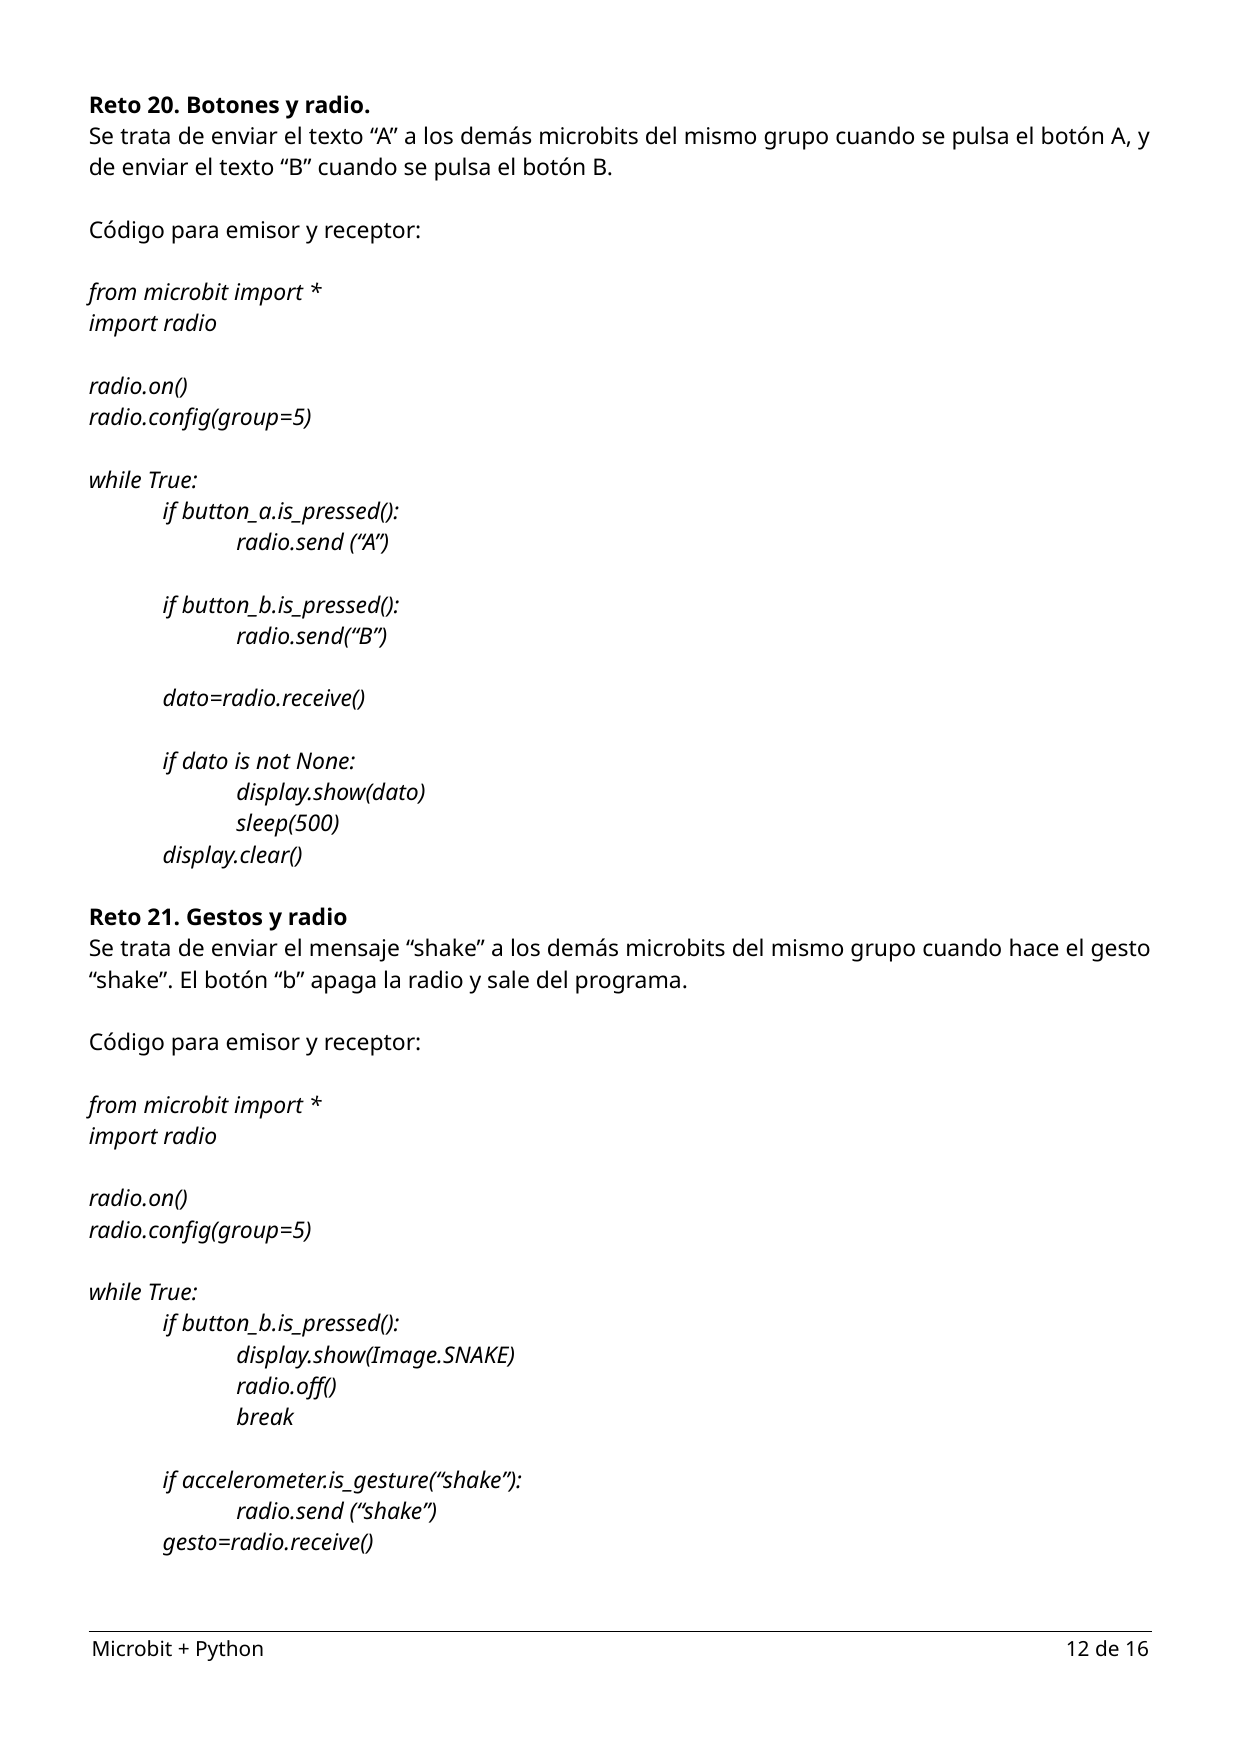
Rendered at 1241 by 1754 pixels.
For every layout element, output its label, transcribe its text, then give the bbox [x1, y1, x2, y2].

text if button_b.is_pressed(): [88, 588, 1152, 620]
text break [88, 1401, 1152, 1432]
text Se trata de enviar el mensaje “shake” a los demás microbits del mismo grupo cuando hace el gesto “shake”. El botón “b” apaga la radio y sale del programa. [88, 932, 1152, 995]
text radio.send (“A”) [88, 526, 1152, 557]
text while True: [88, 463, 1152, 495]
text gesto=radio.receive() [88, 1526, 1152, 1557]
text if button_b.is_pressed(): [88, 1307, 1152, 1338]
text display.show(Image.SNAKE) [88, 1338, 1152, 1370]
text dato=radio.receive() [88, 682, 1152, 713]
text while True: [88, 1276, 1152, 1307]
text Se trata de enviar el texto “A” a los demás microbits del mismo grupo cuando se pulsa el botón A, y de enviar el texto “B” cuando se pulsa el botón B. [88, 120, 1152, 182]
text radio.send(“B”) [88, 620, 1152, 651]
text radio.on() [88, 1182, 1152, 1213]
text display.show(dato) [88, 776, 1152, 807]
text display.clear() [88, 838, 1152, 870]
text import radio [88, 1120, 1152, 1151]
text if dato is not None: [88, 745, 1152, 776]
text Reto 20. Botones y radio. [88, 88, 1152, 120]
text radio.config(group=5) [88, 1213, 1152, 1245]
text radio.config(group=5) [88, 401, 1152, 432]
text Código para emisor y receptor: [88, 213, 1152, 245]
text radio.on() [88, 370, 1152, 401]
text Reto 21. Gestos y radio [88, 901, 1152, 932]
text if accelerometer.is_gesture(“shake”): [88, 1463, 1152, 1495]
text sleep(500) [88, 807, 1152, 838]
text if button_a.is_pressed(): [88, 495, 1152, 526]
text from microbit import * [88, 1088, 1152, 1120]
text radio.off() [88, 1370, 1152, 1401]
text from microbit import * [88, 276, 1152, 307]
text radio.send (“shake”) [88, 1495, 1152, 1526]
text import radio [88, 307, 1152, 338]
text Código para emisor y receptor: [88, 1026, 1152, 1057]
